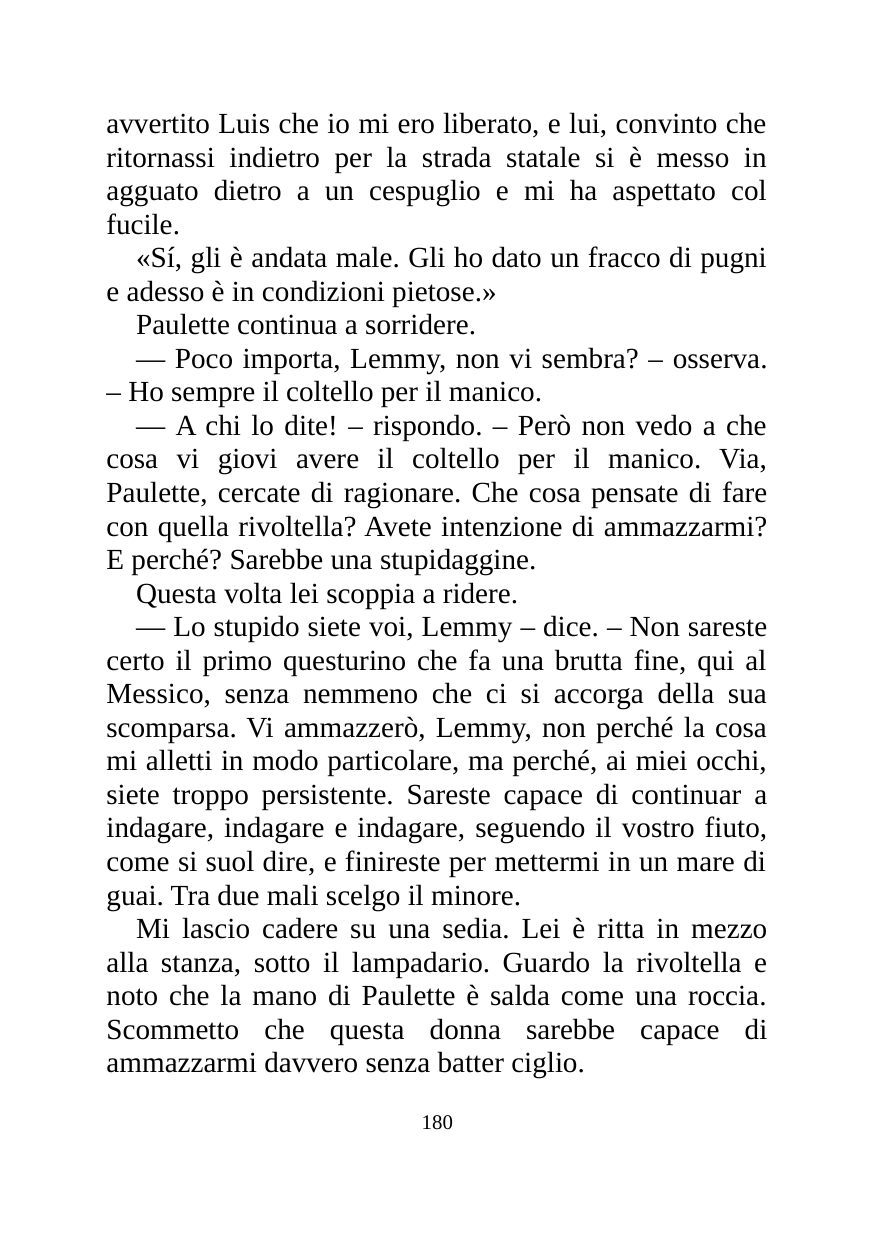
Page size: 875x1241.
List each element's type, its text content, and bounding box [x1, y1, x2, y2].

text avvertito Luis che io mi ero liberato, e lui, convinto che ritornassi indietro per la strada statale si è messo in agguato dietro a un cespuglio e mi ha aspettato col fucile. [106, 106, 768, 240]
text «Sí, gli è andata male. Gli ho dato un fracco di pugni e adesso è in condizioni pietose.» [106, 240, 768, 307]
text Mi lascio cadere su una sedia. Lei è ritta in mezzo alla stanza, sotto il lampadario. Guardo la rivoltella e noto che la mano di Paulette è salda come una roccia. Scommetto che questa donna sarebbe capace di ammazzarmi davvero senza batter ciglio. [106, 911, 768, 1079]
text Paulette continua a sorridere. [106, 307, 768, 341]
text Questa volta lei scoppia a ridere. [106, 576, 768, 609]
text — Lo stupido siete voi, Lemmy – dice. – Non sareste certo il primo questurino che fa una brutta fine, qui al Messico, senza nemmeno che ci si accorga della sua scomparsa. Vi ammazzerò, Lemmy, non perché la cosa mi alletti in modo particolare, ma perché, ai miei occhi, siete troppo persistente. Sareste capace di continuar a indagare, indagare e indagare, seguendo il vostro fiuto, come si suol dire, e finireste per mettermi in un mare di guai. Tra due mali scelgo il minore. [106, 609, 768, 911]
text — Poco importa, Lemmy, non vi sembra? – osserva. – Ho sempre il coltello per il manico. [106, 341, 768, 408]
text — A chi lo dite! – rispondo. – Però non vedo a che cosa vi giovi avere il coltello per il manico. Via, Paulette, cercate di ragionare. Che cosa pensate di fare con quella rivoltella? Avete intenzione di ammazzarmi? E perché? Sarebbe una stupidaggine. [106, 408, 768, 576]
